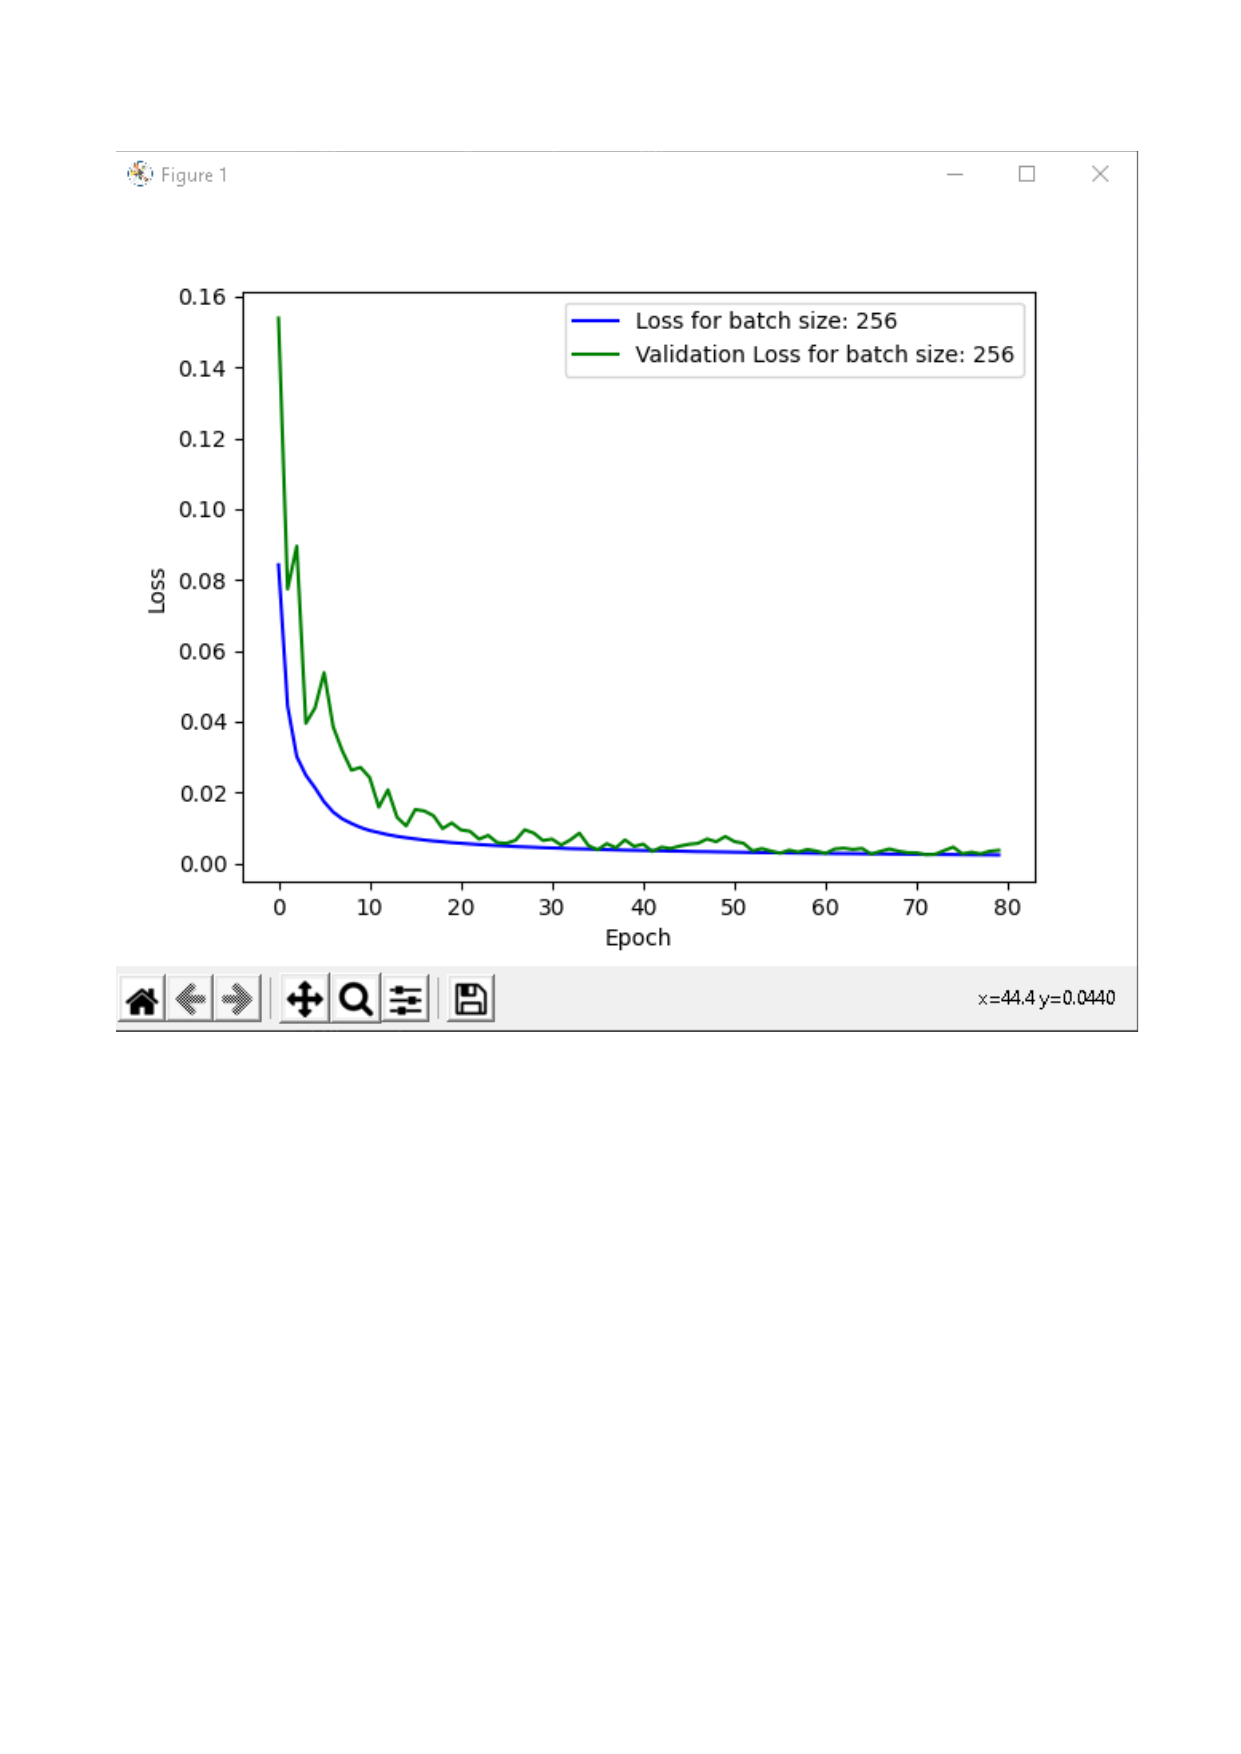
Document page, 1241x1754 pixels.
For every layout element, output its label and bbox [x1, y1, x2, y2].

picture [116, 151, 1139, 1032]
